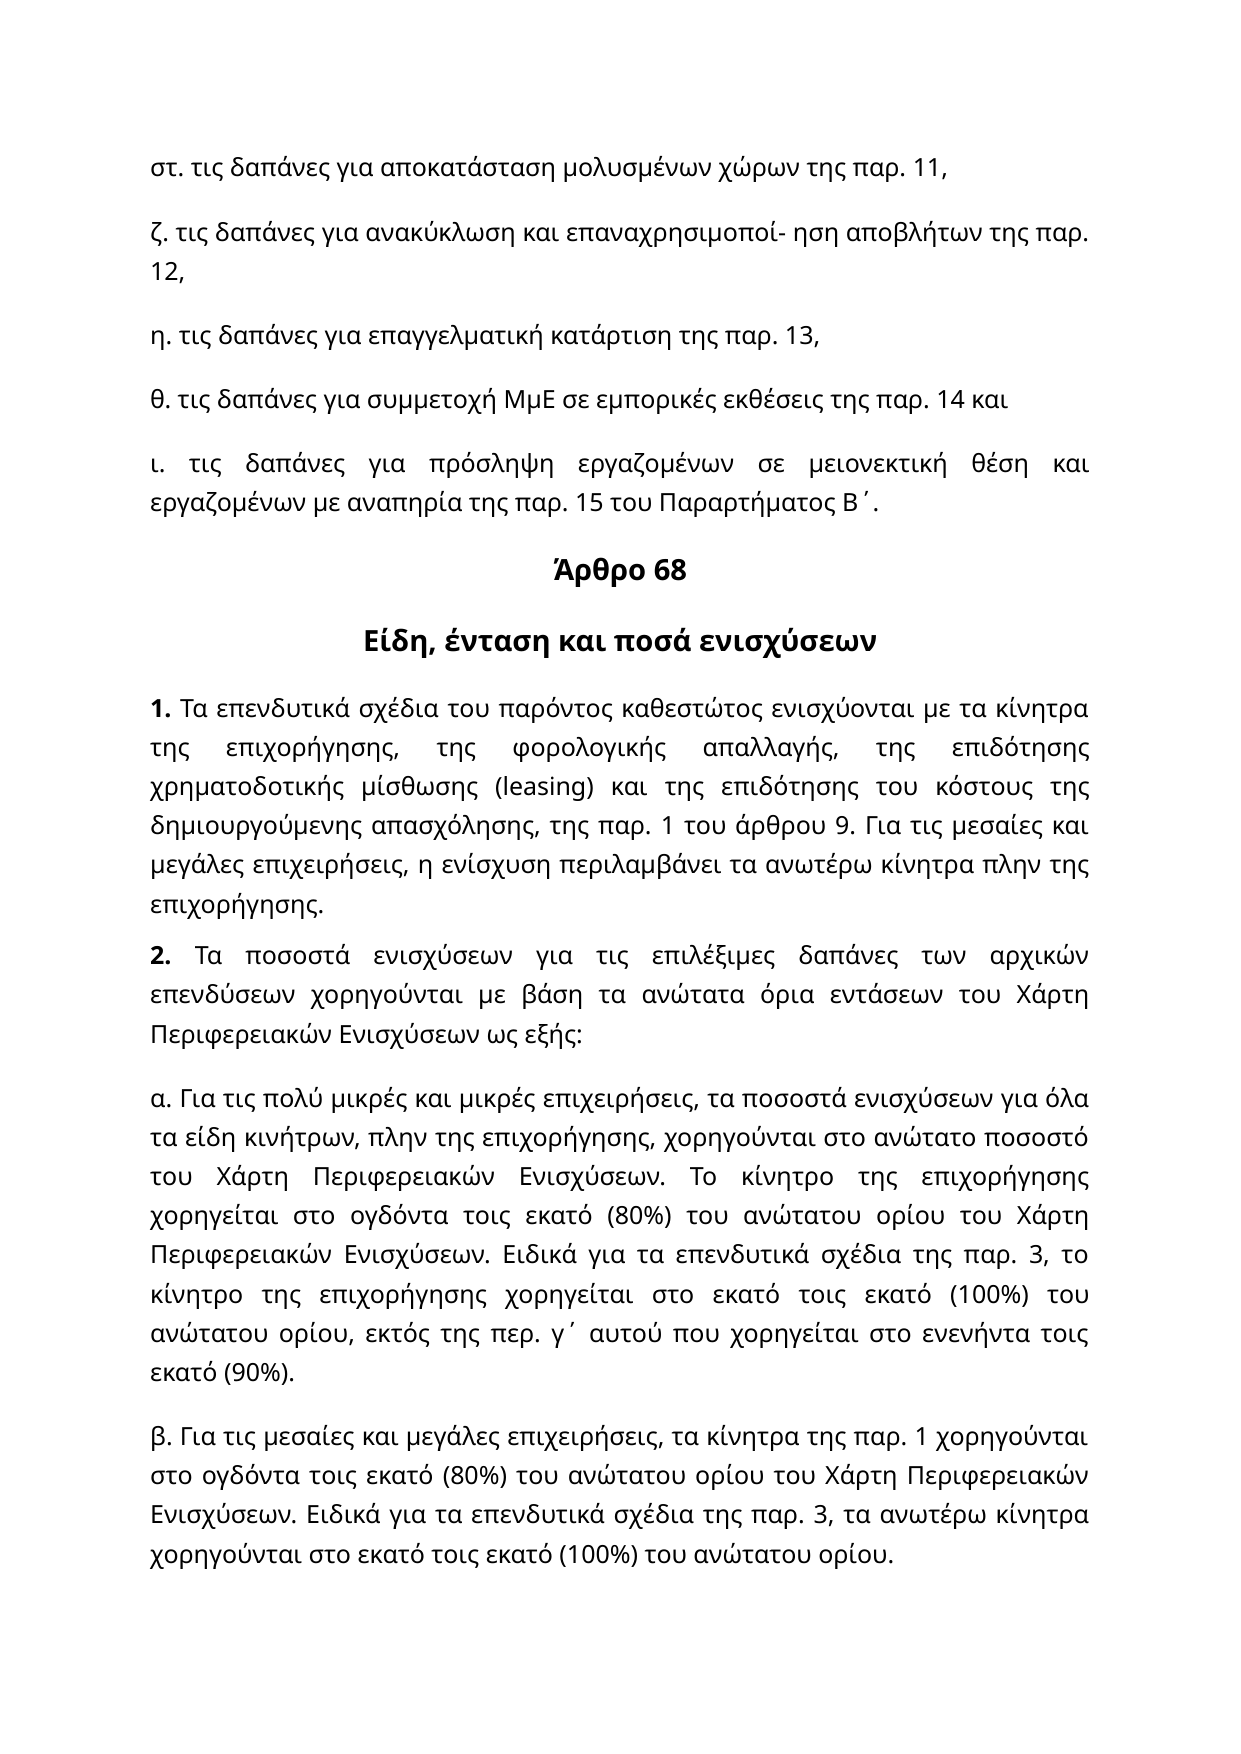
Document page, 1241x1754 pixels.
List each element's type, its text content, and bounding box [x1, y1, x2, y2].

text η. τις δαπάνες για επαγγελματική κατάρτιση της παρ. 13, [150, 317, 1090, 352]
text 2. Τα ποσοστά ενισχύσεων για τις επιλέξιμες δαπάνες των αρχικών επενδύσεων χορηγούνται με βάση τα ανώτατα όρια εντάσεων του Χάρτη Περιφερειακών Ενισχύσεων ως εξής: [150, 938, 1090, 1050]
text θ. τις δαπάνες για συμμετοχή ΜμΕ σε εμπορικές εκθέσεις της παρ. 14 και [150, 382, 1090, 416]
text 1. Τα επενδυτικά σχέδια του παρόντος καθεστώτος ενισχύονται με τα κίνητρα της επιχορήγησης, της φορολογικής απαλλαγής, της επιδότησης χρηματοδοτικής μίσθωσης (leasing) και της επιδότησης του κόστους της δημιουργούμενης απασχόλησης, της παρ. 1 του άρθρου 9. Για τις μεσαίες και μεγάλες επιχειρήσεις, η ενίσχυση περιλαμβάνει τα ανωτέρω κίνητρα πλην της επιχορήγησης. [150, 690, 1090, 920]
text ι. τις δαπάνες για πρόσληψη εργαζομένων σε μειονεκτική θέση και εργαζομένων με αναπηρία της παρ. 15 του Παραρτήματος Β΄. [150, 446, 1090, 519]
text στ. τις δαπάνες για αποκατάσταση μολυσμένων χώρων της παρ. 11, [150, 150, 1090, 184]
text β. Για τις μεσαίες και μεγάλες επιχειρήσεις, τα κίνητρα της παρ. 1 χορηγούνται στο ογδόντα τοις εκατό (80%) του ανώτατου ορίου του Χάρτη Περιφερειακών Ενισχύσεων. Ειδικά για τα επενδυτικά σχέδια της παρ. 3, τα ανωτέρω κίνητρα χορηγούνται στο εκατό τοις εκατό (100%) του ανώτατου ορίου. [150, 1419, 1090, 1570]
text α. Για τις πολύ μικρές και μικρές επιχειρήσεις, τα ποσοστά ενισχύσεων για όλα τα είδη κινήτρων, πλην της επιχορήγησης, χορηγούνται στο ανώτατο ποσοστό του Χάρτη Περιφερειακών Ενισχύσεων. Το κίνητρο της επιχορήγησης χορηγείται στο ογδόντα τοις εκατό (80%) του ανώτατου ορίου του Χάρτη Περιφερειακών Ενισχύσεων. Ειδικά για τα επενδυτικά σχέδια της παρ. 3, το κίνητρο της επιχορήγησης χορηγείται στο εκατό τοις εκατό (100%) του ανώτατου ορίου, εκτός της περ. γ΄ αυτού που χορηγείται στο ενενήντα τοις εκατό (90%). [150, 1080, 1090, 1389]
subtitle Είδη, ένταση και ποσά ενισχύσεων [150, 620, 1090, 659]
subtitle Άρθρο 68 [150, 549, 1090, 589]
text ζ. τις δαπάνες για ανακύκλωση και επαναχρησιμοποί- ηση αποβλήτων της παρ. 12, [150, 214, 1090, 287]
